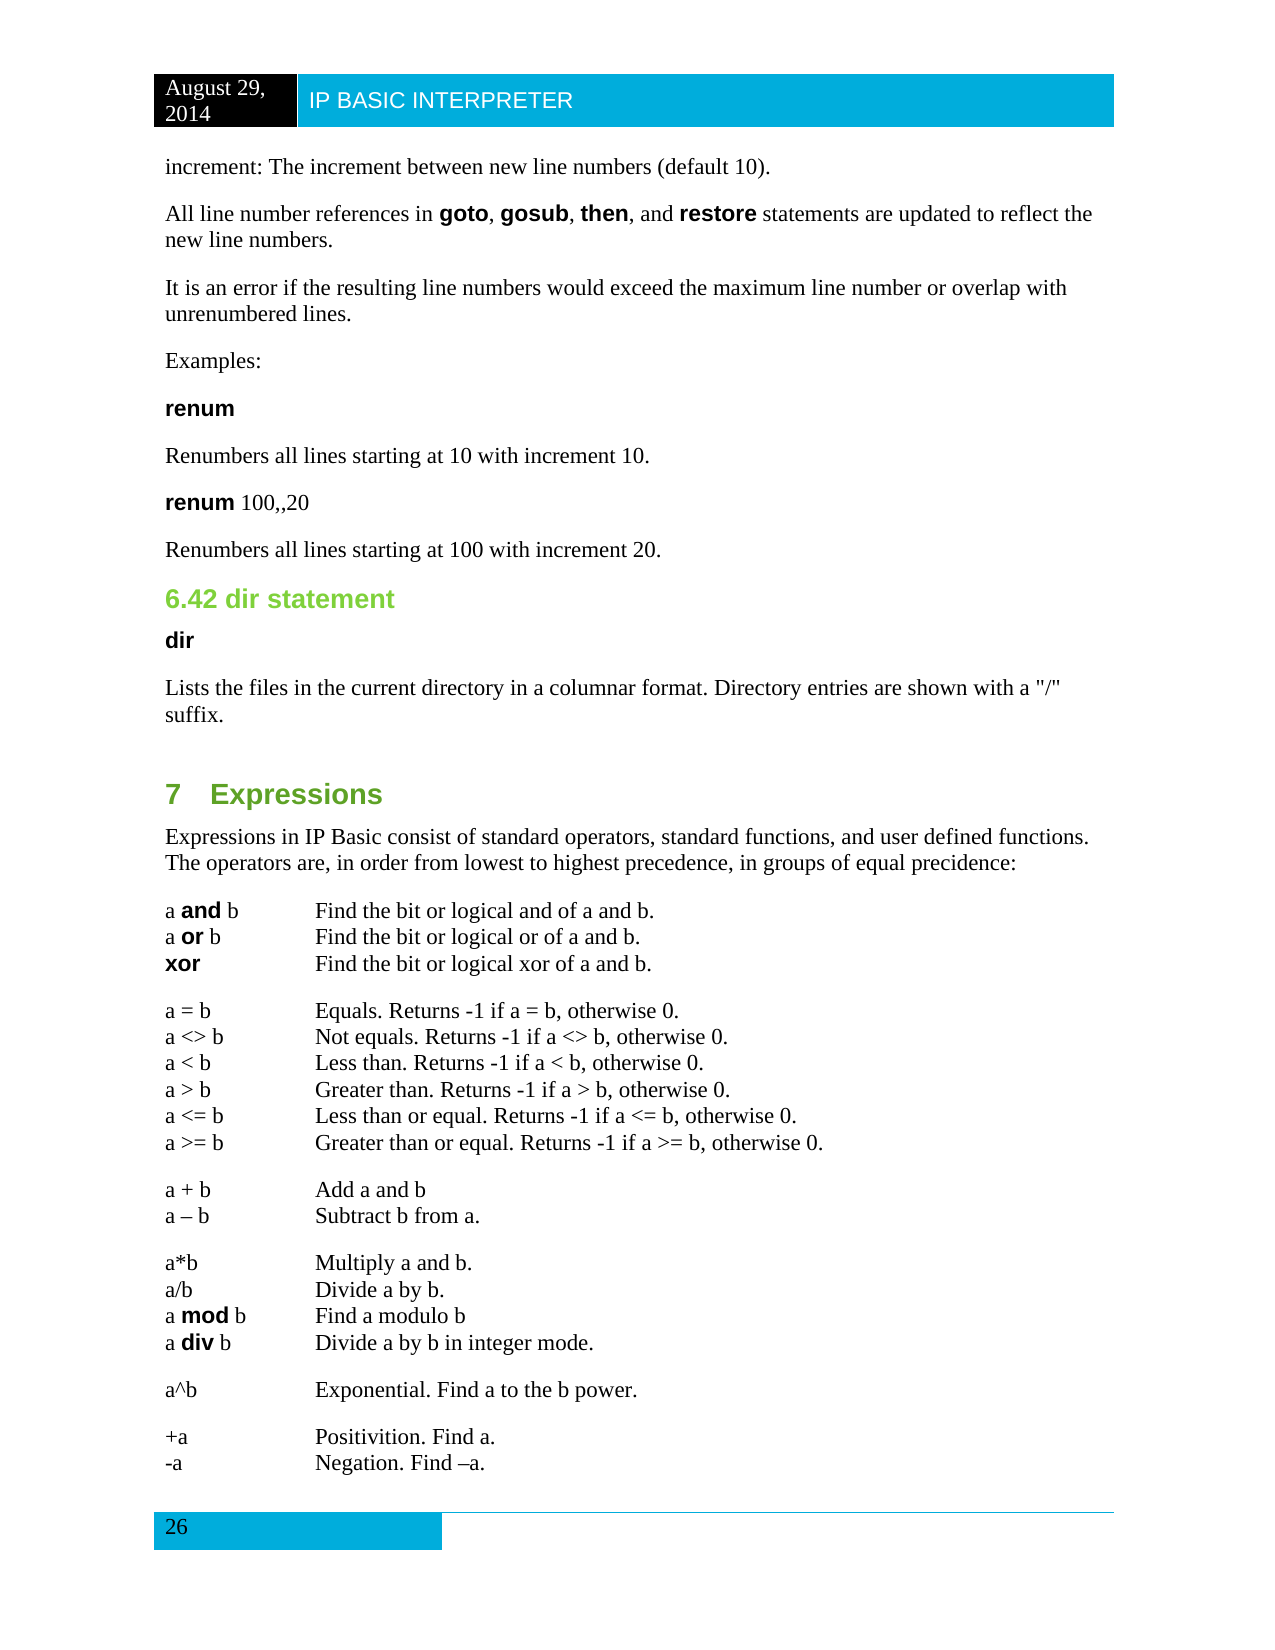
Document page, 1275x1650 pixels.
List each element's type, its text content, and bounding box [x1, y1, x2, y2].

text a^b Exponential. Find a to the b power. [165, 1376, 1125, 1402]
text a and b Find the bit or logical and of a and b. [165, 897, 1125, 923]
text a mod b Find a modulo b [165, 1302, 1125, 1328]
subtitle Expressions [165, 777, 1125, 811]
text Expressions in IP Basic consist of standard operators, standard functions, and user defined functions. The operators are, in order from lowest to highest precedence, in groups of equal precidence: [165, 823, 1125, 876]
text Renumbers all lines starting at 10 with increment 10. [165, 442, 1125, 468]
text -a Negation. Find –a. [165, 1449, 1125, 1476]
subtitle dir statement [165, 583, 1125, 614]
text a <> b Not equals. Returns -1 if a <> b, otherwise 0. [165, 1023, 1125, 1049]
text increment: The increment between new line numbers (default 10). [165, 153, 1125, 179]
text renum 100,,20 [165, 489, 1125, 515]
text a*b Multiply a and b. [165, 1249, 1125, 1276]
text Examples: [165, 347, 1125, 374]
text xor Find the bit or logical xor of a and b. [165, 949, 1125, 976]
text Lists the files in the current directory in a columnar format. Directory entries are shown with a "/" suffix. [165, 674, 1125, 727]
text Renumbers all lines starting at 100 with increment 20. [165, 536, 1125, 562]
text a or b Find the bit or logical or of a and b. [165, 923, 1125, 949]
text a < b Less than. Returns -1 if a < b, otherwise 0. [165, 1049, 1125, 1076]
text renum [165, 394, 1125, 421]
text +a Positivition. Find a. [165, 1423, 1125, 1449]
text a div b Divide a by b in integer mode. [165, 1328, 1125, 1355]
text a = b Equals. Returns -1 if a = b, otherwise 0. [165, 997, 1125, 1023]
text a/b Divide a by b. [165, 1276, 1125, 1302]
text dir [165, 627, 1125, 653]
text a > b Greater than. Returns -1 if a > b, otherwise 0. [165, 1076, 1125, 1102]
text It is an error if the resulting line numbers would exceed the maximum line number or overlap with unrenumbered lines. [165, 274, 1125, 326]
text a >= b Greater than or equal. Returns -1 if a >= b, otherwise 0. [165, 1128, 1125, 1155]
text a <= b Less than or equal. Returns -1 if a <= b, otherwise 0. [165, 1102, 1125, 1128]
text a + b Add a and b [165, 1176, 1125, 1202]
text All line number references in goto, gosub, then, and restore statements are updated to reflect the new line numbers. [165, 200, 1125, 253]
text a – b Subtract b from a. [165, 1202, 1125, 1228]
